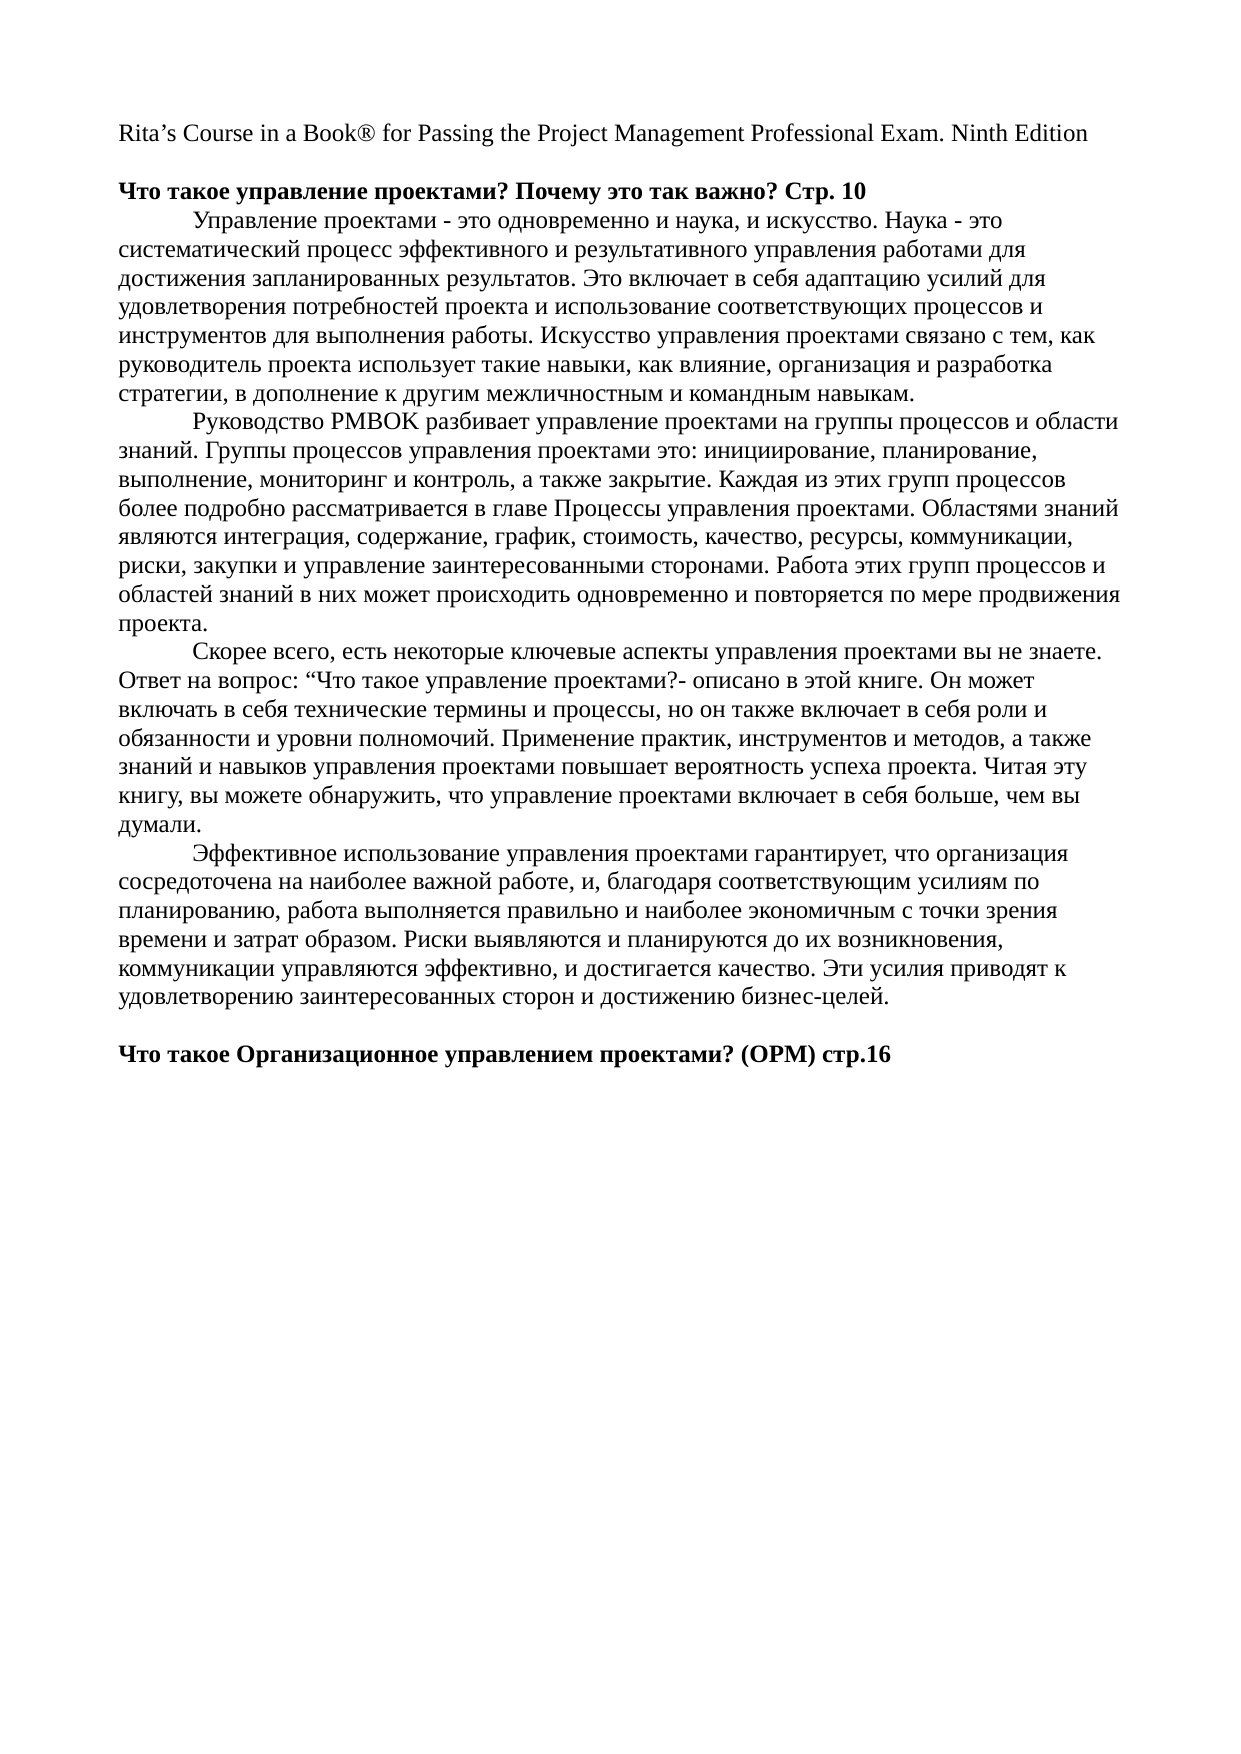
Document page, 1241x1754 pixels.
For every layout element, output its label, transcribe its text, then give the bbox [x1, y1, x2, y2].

text Эффективное использование управления проектами гарантирует, что организация сосредоточена на наиболее важной работе, и, благодаря соответствующим усилиям по планированию, работа выполняется правильно и наиболее экономичным с точки зрения времени и затрат образом. Риски выявляются и планируются до их возникновения, коммуникации управляются эффективно, и достигается качество. Эти усилия приводят к удовлетворению заинтересованных сторон и достижению бизнес-целей. [118, 838, 1122, 1010]
text Руководство PMBOK разбивает управление проектами на группы процессов и области знаний. Группы процессов управления проектами это: инициирование, планирование, выполнение, мониторинг и контроль, а также закрытие. Каждая из этих групп процессов более подробно рассматривается в главе Процессы управления проектами. Областями знаний являются интеграция, содержание, график, стоимость, качество, ресурсы, коммуникации, риски, закупки и управление заинтересованными сторонами. Работа этих групп процессов и областей знаний в них может происходить одновременно и повторяется по мере продвижения проекта. [118, 406, 1122, 636]
text Скорее всего, есть некоторые ключевые аспекты управления проектами вы не знаете. Ответ на вопрос: “Что такое управление проектами?- описано в этой книге. Он может включать в себя технические термины и процессы, но он также включает в себя роли и обязанности и уровни полномочий. Применение практик, инструментов и методов, а также знаний и навыков управления проектами повышает вероятность успеха проекта. Читая эту книгу, вы можете обнаружить, что управление проектами включает в себя больше, чем вы думали. [118, 636, 1122, 838]
text Что такое Организационное управлением проектами? (OPM) стр.16 [118, 1039, 1122, 1068]
text Что такое управление проектами? Почему это так важно? Стр. 10 [118, 176, 1122, 205]
text Управление проектами - это одновременно и наука, и искусство. Наука - это систематический процесс эффективного и результативного управления работами для достижения запланированных результатов. Это включает в себя адаптацию усилий для удовлетворения потребностей проекта и использование соответствующих процессов и инструментов для выполнения работы. Искусство управления проектами связано с тем, как руководитель проекта использует такие навыки, как влияние, организация и разработка стратегии, в дополнение к другим межличностным и командным навыкам. [118, 205, 1122, 406]
